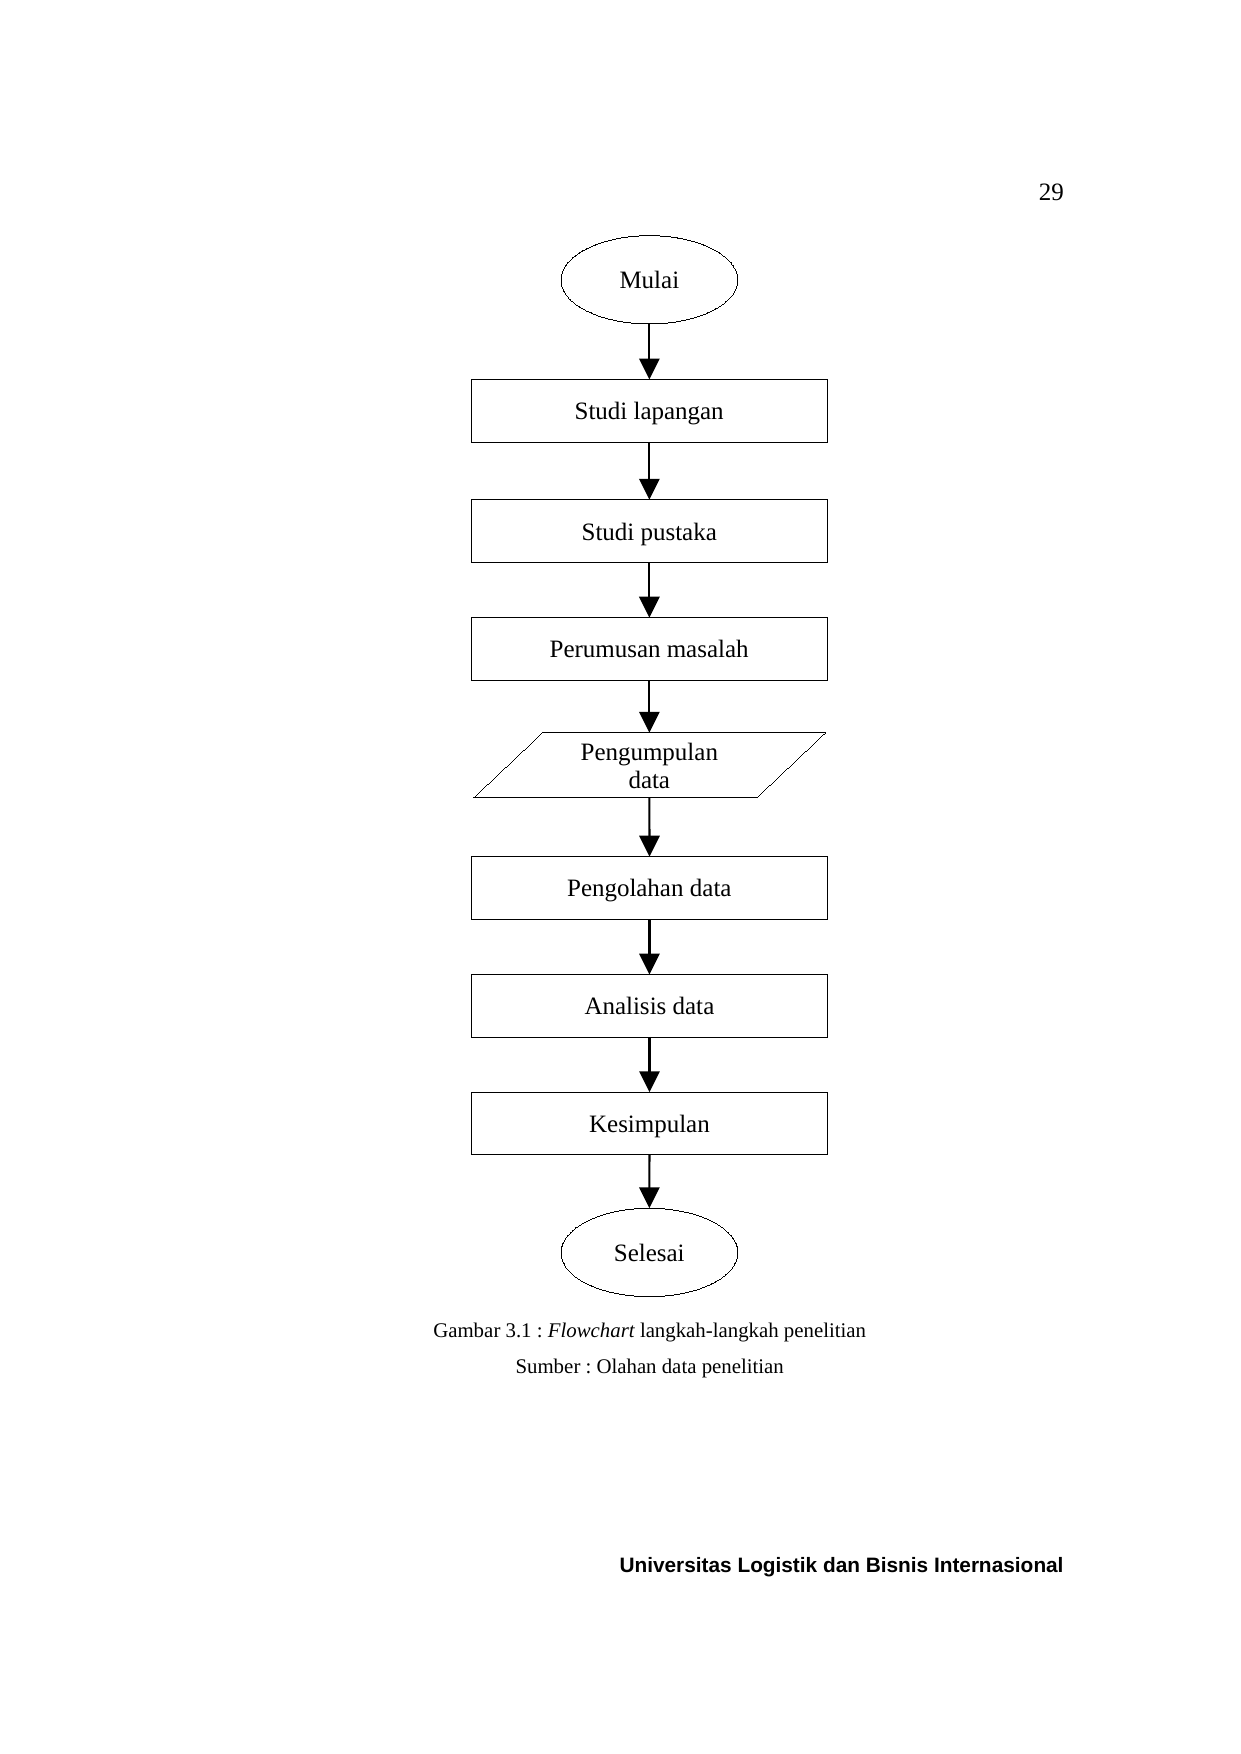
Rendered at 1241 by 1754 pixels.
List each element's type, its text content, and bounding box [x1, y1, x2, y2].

text Sumber : Olahan data penelitian [309, 1354, 990, 1378]
text Gambar 3.1 : Flowchart langkah-langkah penelitian [309, 245, 990, 1342]
